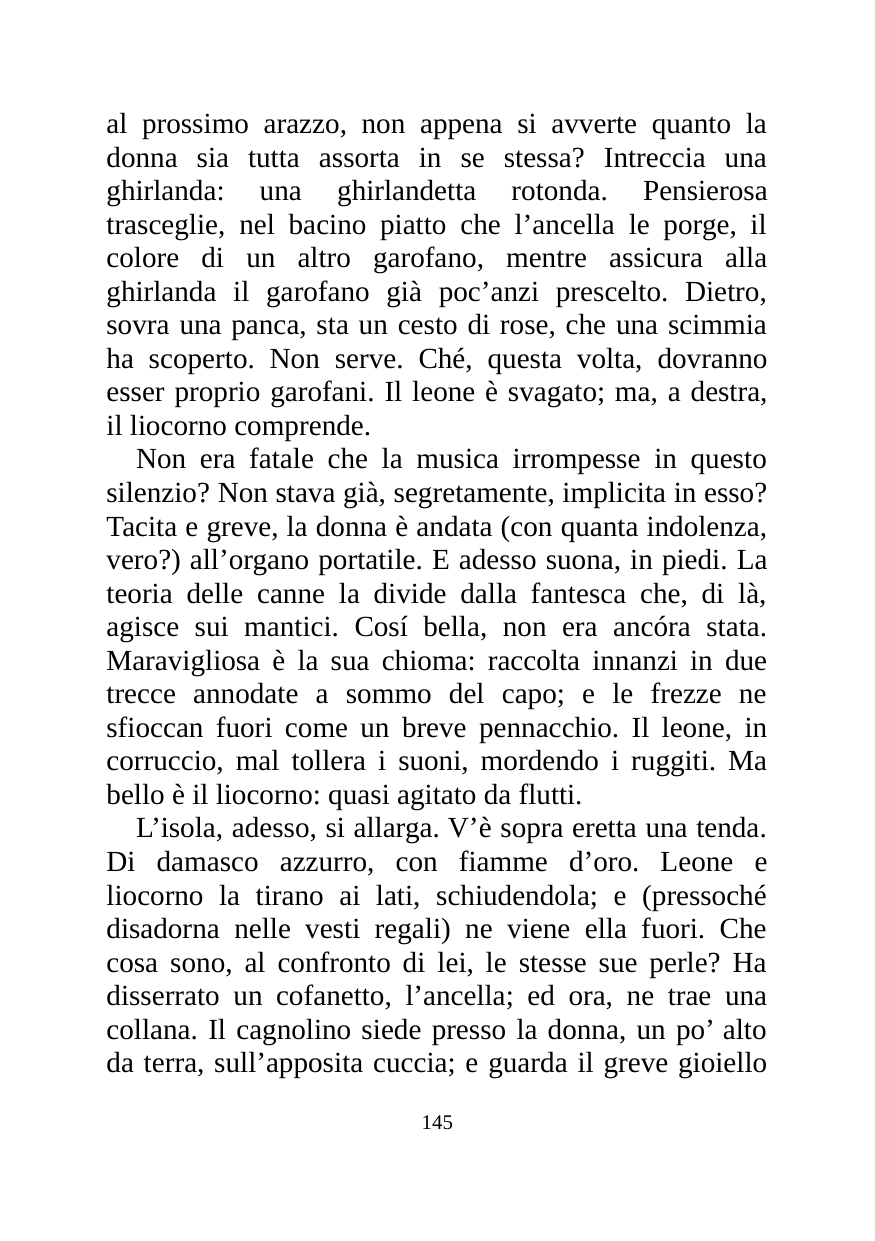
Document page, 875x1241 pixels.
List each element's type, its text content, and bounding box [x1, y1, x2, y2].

text al prossimo arazzo, non appena si avverte quanto la donna sia tutta assorta in se stessa? Intreccia una ghirlanda: una ghirlandetta rotonda. Pensierosa trasceglie, nel bacino piatto che l’ancella le porge, il colore di un altro garofano, mentre assicura alla ghirlanda il garofano già poc’anzi prescelto. Dietro, sovra una panca, sta un cesto di rose, che una scimmia ha scoperto. Non serve. Ché, questa volta, dovranno esser proprio garofani. Il leone è svagato; ma, a destra, il liocorno comprende. [106, 106, 768, 442]
text Non era fatale che la musica irrompesse in questo silenzio? Non stava già, segretamente, implicita in esso? Tacita e greve, la donna è andata (con quanta indolenza, vero?) all’organo portatile. E adesso suona, in piedi. La teoria delle canne la divide dalla fantesca che, di là, agisce sui mantici. Cosí bella, non era ancóra stata. Maravigliosa è la sua chioma: raccolta innanzi in due trecce annodate a sommo del capo; e le frezze ne sfioccan fuori come un breve pennacchio. Il leone, in corruccio, mal tollera i suoni, mordendo i ruggiti. Ma bello è il liocorno: quasi agitato da flutti. [106, 442, 768, 811]
text L’isola, adesso, si allarga. V’è sopra eretta una tenda. Di damasco azzurro, con fiamme d’oro. Leone e liocorno la tirano ai lati, schiudendola; e (pressoché disadorna nelle vesti regali) ne viene ella fuori. Che cosa sono, al confronto di lei, le stesse sue perle? Ha disserrato un cofanetto, l’ancella; ed ora, ne trae una collana. Il cagnolino siede presso la donna, un po’ alto da terra, sull’apposita cuccia; e guarda il greve gioiello [106, 811, 768, 1079]
